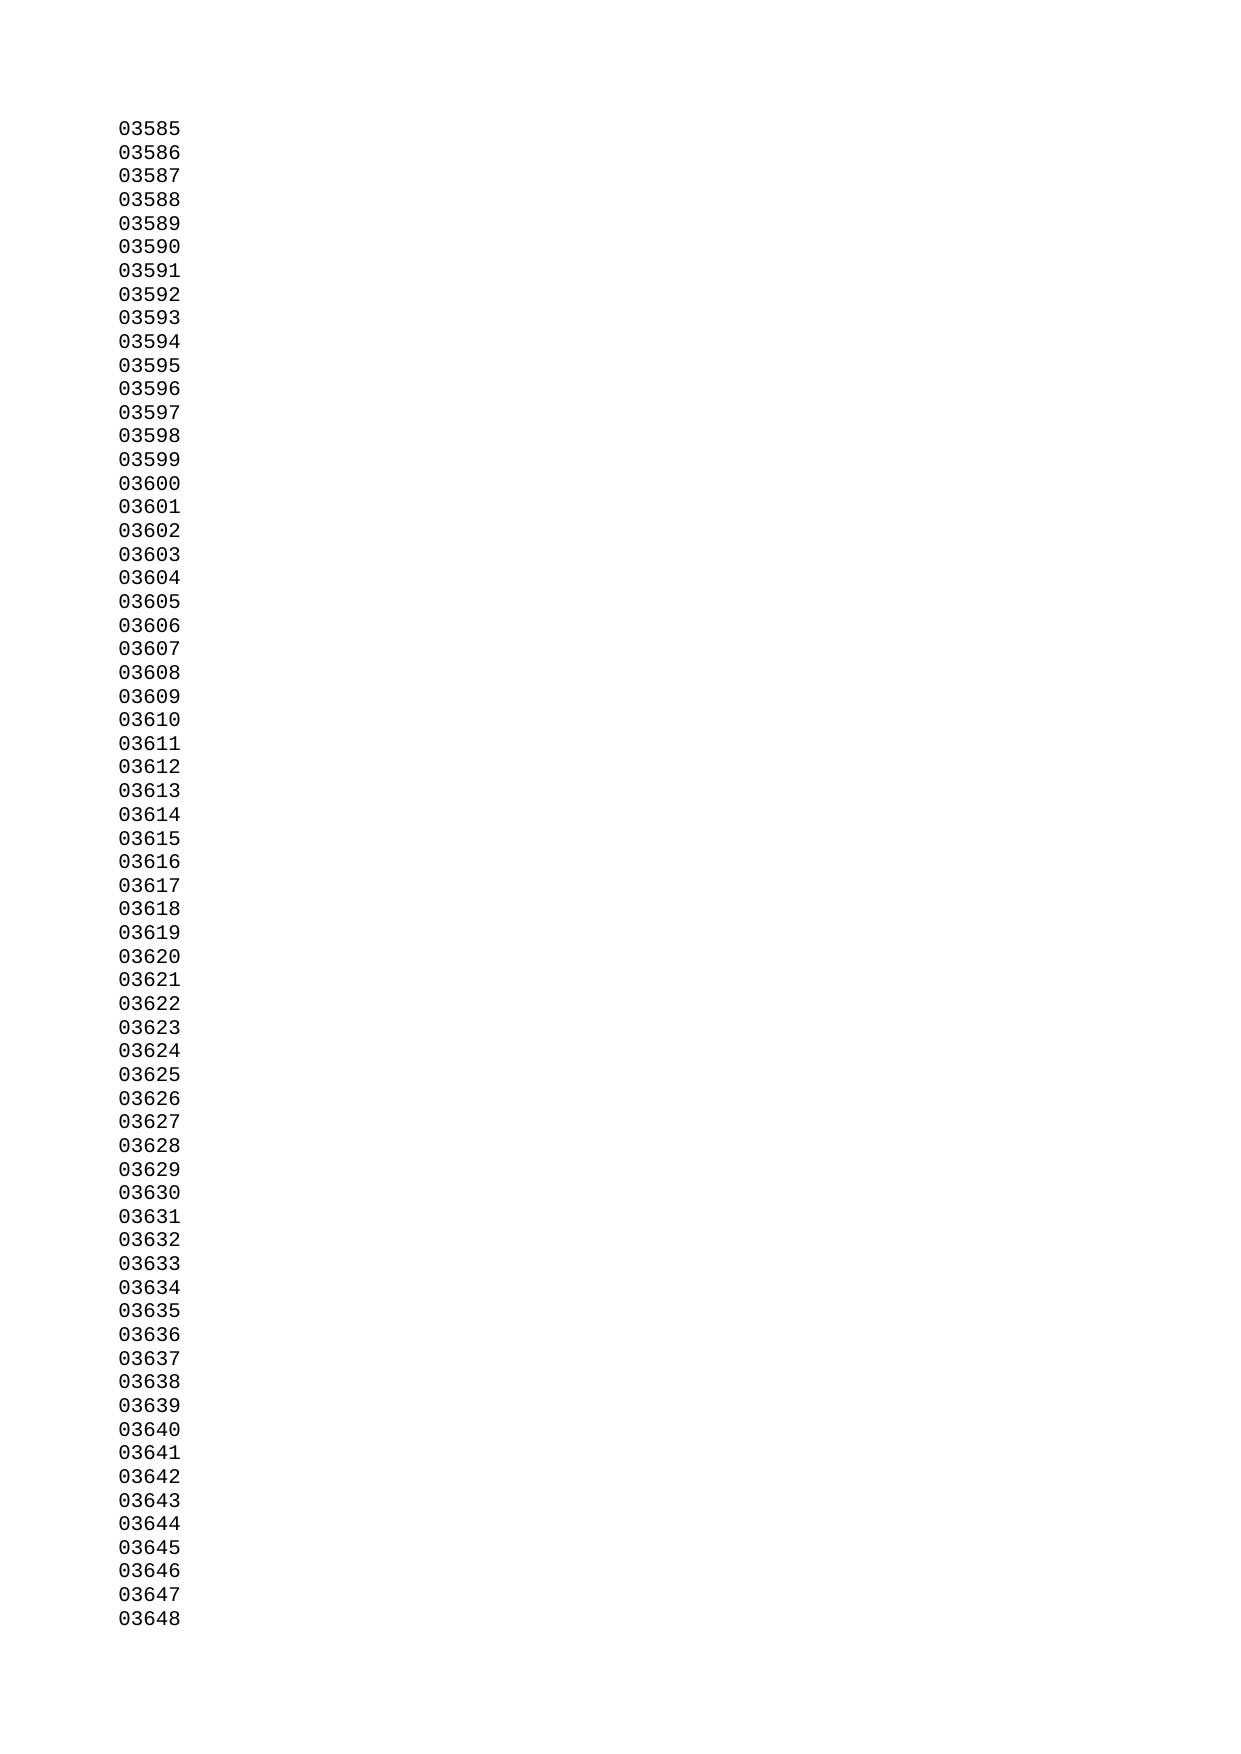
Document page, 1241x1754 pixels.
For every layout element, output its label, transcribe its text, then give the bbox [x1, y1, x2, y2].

text 03631 [118, 1206, 1122, 1229]
text 03638 [118, 1371, 1122, 1395]
text 03648 [118, 1608, 1122, 1631]
text 03597 [118, 402, 1122, 426]
text 03624 [118, 1040, 1122, 1064]
text 03603 [118, 544, 1122, 567]
text 03590 [118, 236, 1122, 260]
text 03612 [118, 757, 1122, 780]
text 03625 [118, 1064, 1122, 1088]
text 03634 [118, 1277, 1122, 1300]
text 03606 [118, 615, 1122, 638]
text 03621 [118, 969, 1122, 993]
text 03587 [118, 165, 1122, 189]
text 03594 [118, 331, 1122, 354]
text 03599 [118, 449, 1122, 473]
text 03589 [118, 213, 1122, 236]
text 03643 [118, 1489, 1122, 1513]
text 03610 [118, 709, 1122, 733]
text 03588 [118, 189, 1122, 213]
text 03585 [118, 118, 1122, 142]
text 03598 [118, 426, 1122, 449]
text 03629 [118, 1158, 1122, 1182]
text 03637 [118, 1348, 1122, 1371]
text 03646 [118, 1561, 1122, 1584]
text 03609 [118, 686, 1122, 709]
text 03616 [118, 851, 1122, 875]
text 03626 [118, 1088, 1122, 1111]
text 03640 [118, 1419, 1122, 1442]
text 03645 [118, 1537, 1122, 1561]
text 03586 [118, 142, 1122, 165]
text 03632 [118, 1229, 1122, 1253]
text 03636 [118, 1324, 1122, 1348]
text 03642 [118, 1466, 1122, 1489]
text 03623 [118, 1017, 1122, 1040]
text 03644 [118, 1513, 1122, 1537]
text 03608 [118, 662, 1122, 686]
text 03602 [118, 520, 1122, 544]
text 03596 [118, 378, 1122, 402]
text 03633 [118, 1253, 1122, 1277]
text 03595 [118, 354, 1122, 378]
text 03591 [118, 260, 1122, 284]
text 03614 [118, 804, 1122, 827]
text 03607 [118, 638, 1122, 662]
text 03618 [118, 898, 1122, 922]
text 03613 [118, 780, 1122, 804]
text 03615 [118, 827, 1122, 851]
text 03647 [118, 1584, 1122, 1608]
text 03601 [118, 496, 1122, 520]
text 03639 [118, 1395, 1122, 1419]
text 03627 [118, 1111, 1122, 1135]
text 03593 [118, 307, 1122, 331]
text 03619 [118, 922, 1122, 946]
text 03600 [118, 473, 1122, 496]
text 03622 [118, 993, 1122, 1017]
text 03630 [118, 1182, 1122, 1206]
text 03641 [118, 1442, 1122, 1466]
text 03617 [118, 875, 1122, 898]
text 03611 [118, 733, 1122, 757]
text 03628 [118, 1135, 1122, 1158]
text 03604 [118, 567, 1122, 591]
text 03592 [118, 284, 1122, 307]
text 03635 [118, 1300, 1122, 1324]
text 03620 [118, 946, 1122, 969]
text 03605 [118, 591, 1122, 615]
